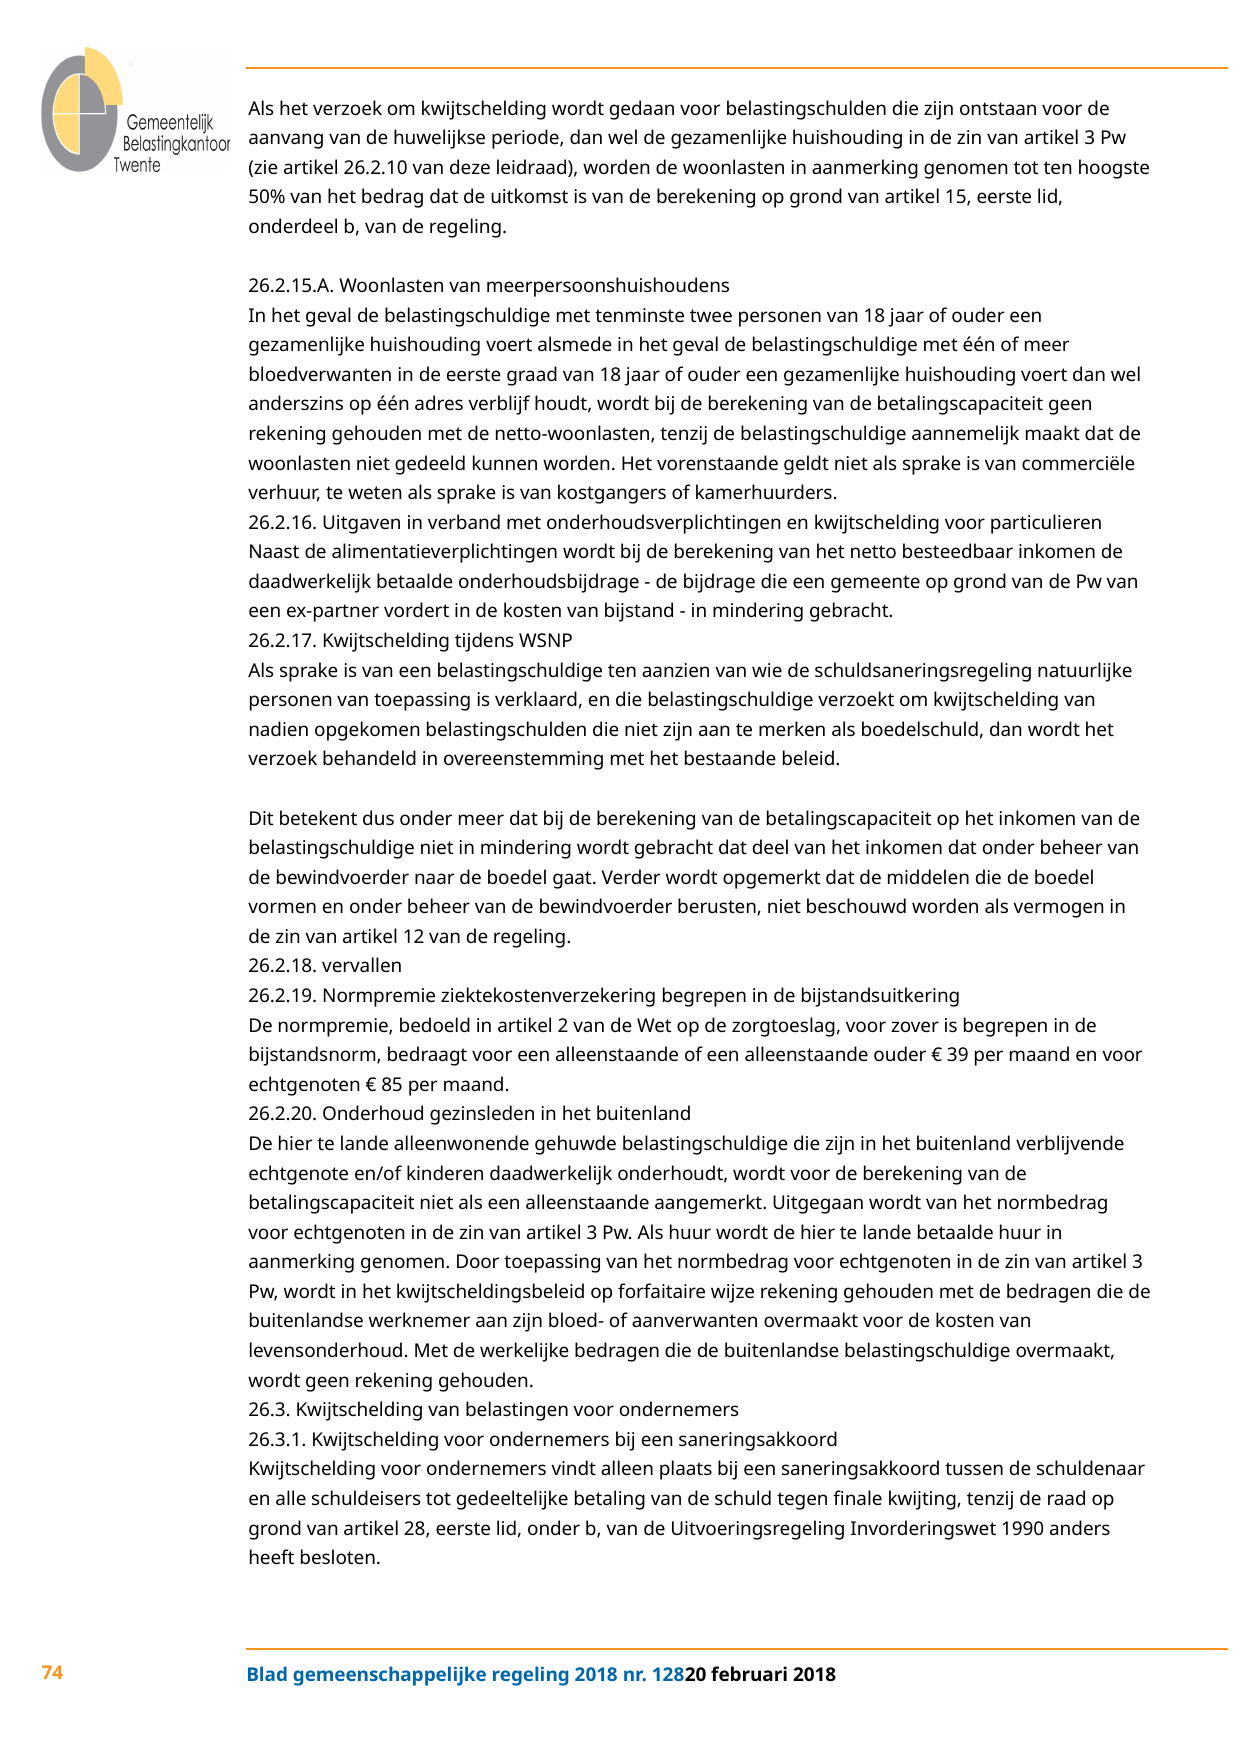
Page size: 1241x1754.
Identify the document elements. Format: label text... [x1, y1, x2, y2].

text 26.3. Kwijtschelding van belastingen voor ondernemers [248, 1396, 1152, 1422]
text Als het verzoek om kwijtschelding wordt gedaan voor belastingschulden die zijn ontstaan voor de aanvang van de huwelijkse periode, dan wel de gezamenlijke huishouding in de zin van artikel 3 Pw (zie artikel 26.2.10 van deze leidraad), worden de woonlasten in aanmerking genomen tot ten hoogste 50% van het bedrag dat de uitkomst is van de berekening op grond van artikel 15, eerste lid, onderdeel b, van de regeling. [248, 95, 1152, 239]
text 26.2.16. Uitgaven in verband met onderhoudsverplichtingen en kwijtschelding voor particulieren [248, 509, 1152, 535]
text 26.2.19. Normpremie ziektekostenverzekering begrepen in de bijstandsuitkering [248, 982, 1152, 1008]
text Dit betekent dus onder meer dat bij de berekening van de betalingscapaciteit op het inkomen van de belastingschuldige niet in mindering wordt gebracht dat deel van het inkomen dat onder beheer van de bewindvoerder naar de boedel gaat. Verder wordt opgemerkt dat de middelen die de boedel vormen en onder beheer van de bewindvoerder berusten, niet beschouwd worden als vermogen in de zin van artikel 12 van de regeling. [248, 805, 1152, 949]
text 26.2.15.A. Woonlasten van meerpersoonshuishoudens [248, 272, 1152, 298]
text Naast de alimentatieverplichtingen wordt bij de berekening van het netto besteedbaar inkomen de daadwerkelijk betaalde onderhoudsbijdrage - de bijdrage die een gemeente op grond van de Pw van een ex-partner vordert in de kosten van bijstand - in mindering gebracht. [248, 538, 1152, 623]
text 26.2.20. Onderhoud gezinsleden in het buitenland [248, 1101, 1152, 1126]
text 26.2.17. Kwijtschelding tijdens WSNP [248, 627, 1152, 653]
text Als sprake is van een belastingschuldige ten aanzien van wie de schuldsaneringsregeling natuurlijke personen van toepassing is verklaard, en die belastingschuldige verzoekt om kwijtschelding van nadien opgekomen belastingschulden die niet zijn aan te merken als boedelschuld, dan wordt het verzoek behandeld in overeenstemming met het bestaande beleid. [248, 657, 1152, 771]
text De hier te lande alleenwonende gehuwde belastingschuldige die zijn in het buitenland verblijvende echtgenote en/of kinderen daadwerkelijk onderhoudt, wordt voor de berekening van de betalingscapaciteit niet als een alleenstaande aangemerkt. Uitgegaan wordt van het normbedrag voor echtgenoten in de zin van artikel 3 Pw. Als huur wordt de hier te lande betaalde huur in aanmerking genomen. Door toepassing van het normbedrag voor echtgenoten in de zin van artikel 3 Pw, wordt in het kwijtscheldingsbeleid op forfaitaire wijze rekening gehouden met de bedragen die de buitenlandse werknemer aan zijn bloed- of aanverwanten overmaakt voor de kosten van levensonderhoud. Met de werkelijke bedragen die de buitenlandse belastingschuldige overmaakt, wordt geen rekening gehouden. [248, 1130, 1152, 1393]
text In het geval de belastingschuldige met tenminste twee personen van 18 jaar of ouder een gezamenlijke huishouding voert alsmede in het geval de belastingschuldige met één of meer bloedverwanten in de eerste graad van 18 jaar of ouder een gezamenlijke huishouding voert dan wel anderszins op één adres verblijf houdt, wordt bij de berekening van de betalingscapaciteit geen rekening gehouden met de netto-woonlasten, tenzij de belastingschuldige aannemelijk maakt dat de woonlasten niet gedeeld kunnen worden. Het vorenstaande geldt niet als sprake is van commerciële [248, 302, 1152, 476]
text Kwijtschelding voor ondernemers vindt alleen plaats bij een saneringsakkoord tussen de schuldenaar en alle schuldeisers tot gedeeltelijke betaling van de schuld tegen finale kwijting, tenzij de raad op grond van artikel 28, eerste lid, onder b, van de Uitvoeringsregeling Invorderingswet 1990 anders heeft besloten. [248, 1456, 1152, 1570]
picture [41, 47, 231, 172]
text De normpremie, bedoeld in artikel 2 van de Wet op de zorgtoeslag, voor zover is begrepen in de bijstandsnorm, bedraagt voor een alleenstaande of een alleenstaande ouder € 39 per maand en voor echtgenoten € 85 per maand. [248, 1012, 1152, 1097]
text 26.2.18. vervallen [248, 953, 1152, 978]
text verhuur, te weten als sprake is van kostgangers of kamerhuurders. [248, 479, 1152, 505]
text 26.3.1. Kwijtschelding voor ondernemers bij een saneringsakkoord [248, 1426, 1152, 1452]
